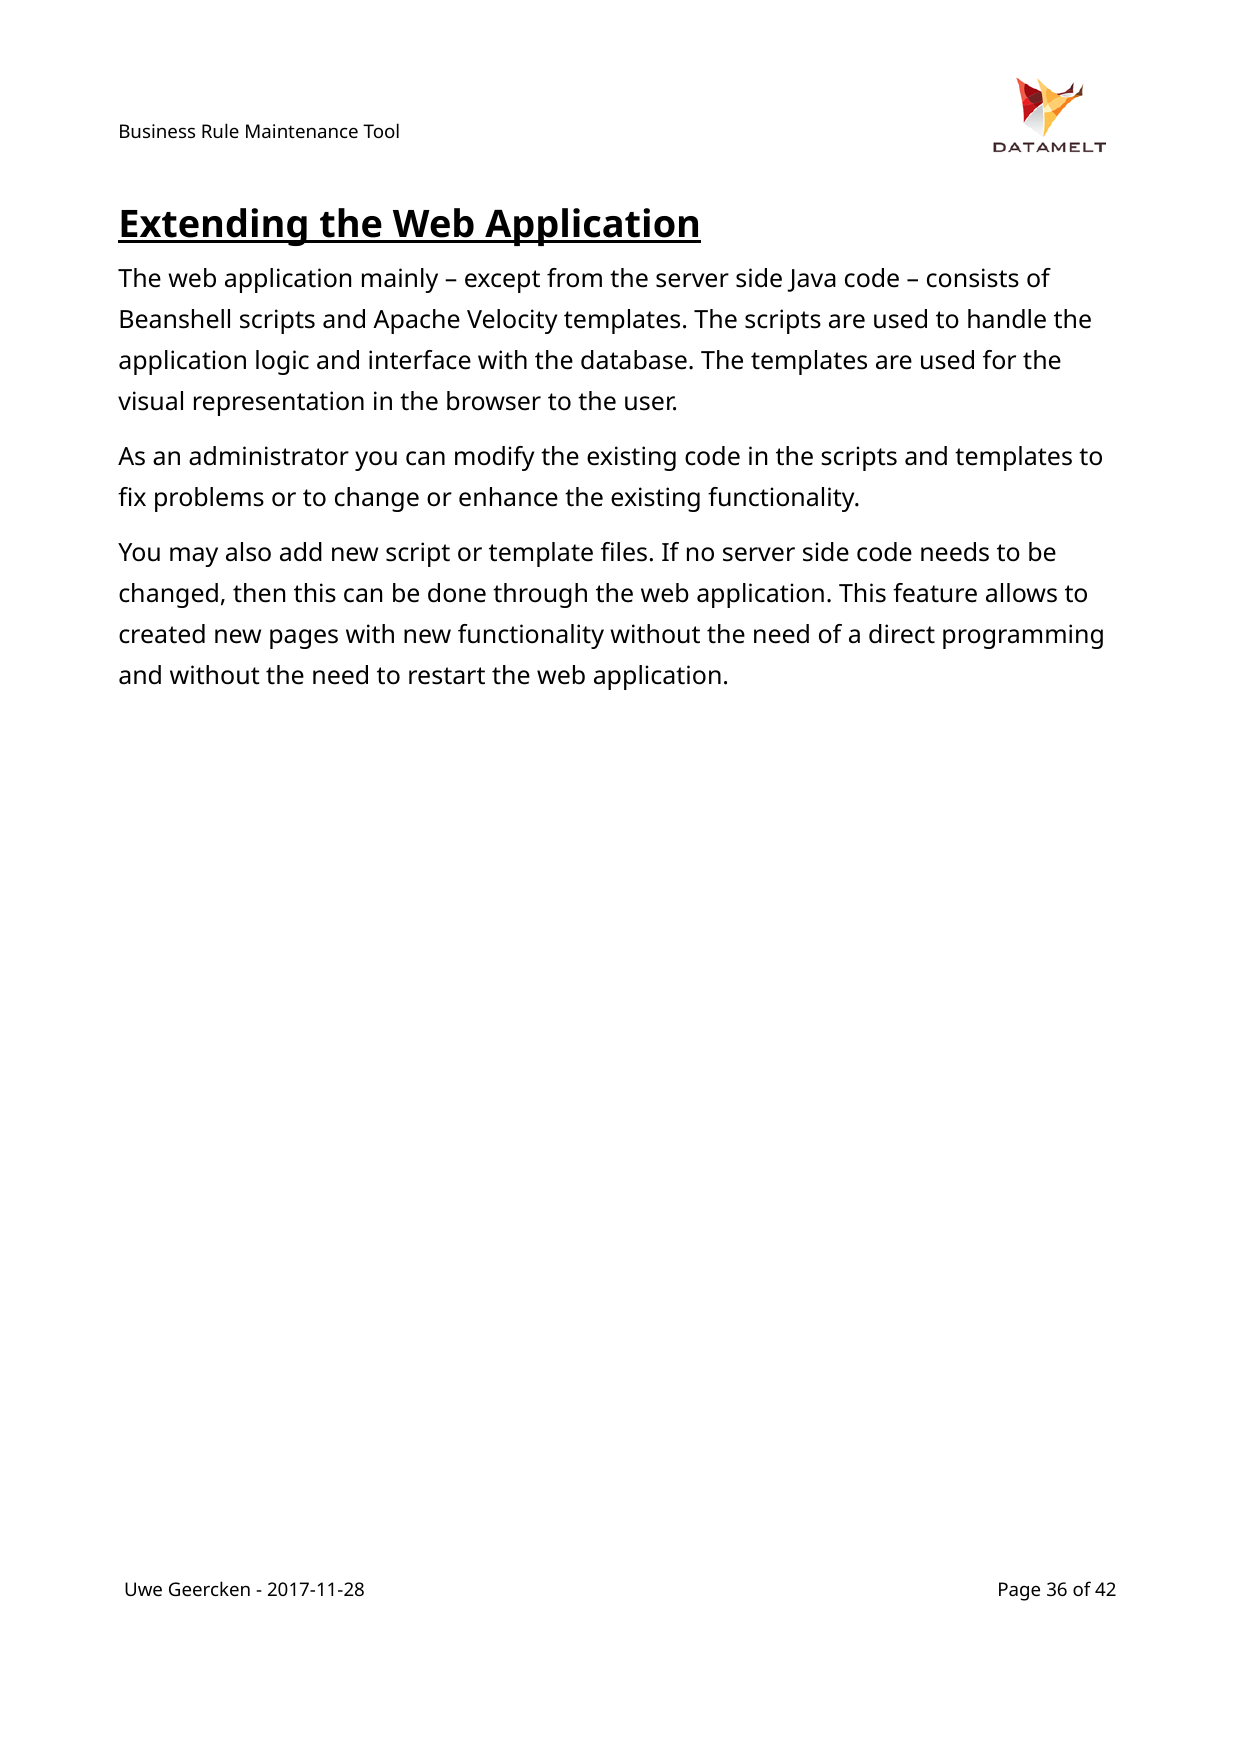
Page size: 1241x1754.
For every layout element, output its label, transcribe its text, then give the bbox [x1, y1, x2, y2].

text The web application mainly – except from the server side Java code – consists of Beanshell scripts and Apache Velocity templates. The scripts are used to handle the application logic and interface with the database. The templates are used for the visual representation in the browser to the user. [118, 261, 1122, 417]
subtitle Extending the Web Application [118, 197, 1122, 248]
text As an administrator you can modify the existing code in the scripts and templates to fix problems or to change or enhance the existing functionality. [118, 439, 1122, 514]
picture [992, 69, 1107, 160]
text You may also add new script or template files. If no server side code needs to be changed, then this can be done through the web application. This feature allows to created new pages with new functionality without the need of a direct programming and without the need to restart the web application. [118, 535, 1122, 692]
